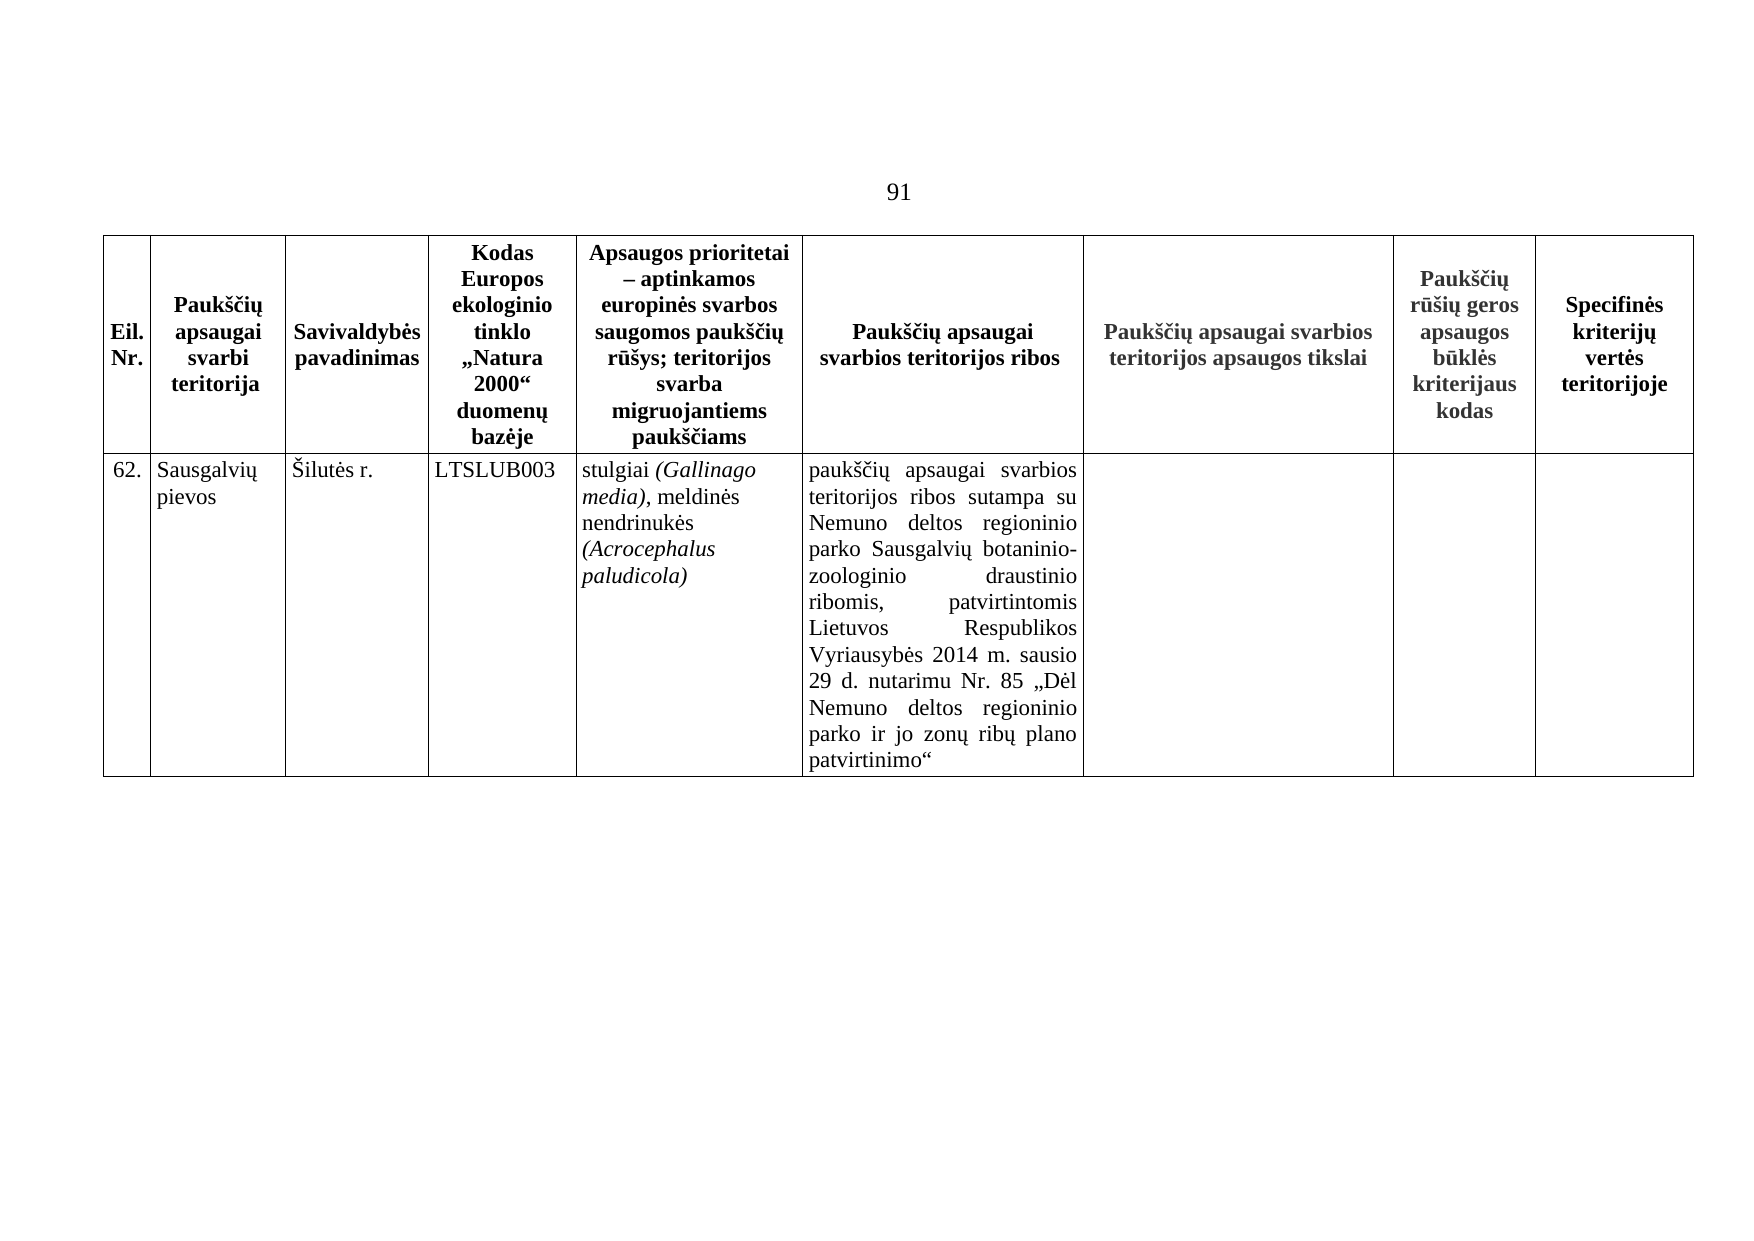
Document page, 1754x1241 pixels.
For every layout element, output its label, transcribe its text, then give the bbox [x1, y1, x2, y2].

table_cell [1084, 454, 1393, 776]
table_cell [1394, 454, 1535, 776]
table_header Apsaugos prioritetai – aptinkamos europinės svarbos saugomos paukščių rūšys; teritorijos svarba migruojantiems paukščiams [577, 236, 802, 452]
table_header Paukščių apsaugai svarbios teritorijos apsaugos tikslai [1084, 236, 1393, 452]
table_header Eil. Nr. [104, 236, 150, 452]
table_header Paukščių apsaugai svarbios teritorijos ribos [803, 236, 1083, 452]
table_cell paukščių apsaugai svarbios teritorijos ribos sutampa su Nemuno deltos regioninio parko Sausgalvių botaninio-zoologinio draustinio ribomis, patvirtintomis Lietuvos Respublikos Vyriausybės 2014 m. sausio 29 d. nutarimu Nr. 85 „Dėl Nemuno deltos regioninio parko ir jo zonų ribų plano patvirtinimo“ [803, 454, 1083, 776]
table_cell LTSLUB003 [429, 454, 576, 776]
table_header Paukščių rūšių geros apsaugos būklės kriterijaus kodas [1394, 236, 1535, 452]
table_cell [1536, 454, 1693, 776]
table_header Specifinės kriterijų vertės teritorijoje [1536, 236, 1693, 452]
table_cell Šilutės r. [286, 454, 428, 776]
table_header Kodas Europos ekologinio tinklo „Natura 2000“ duomenų bazėje [429, 236, 576, 452]
table_header Paukščių apsaugai svarbi teritorija [151, 236, 285, 452]
table_cell stulgiai (Gallinago media), meldinės nendrinukės (Acrocephalus paludicola) [577, 454, 802, 776]
table_header Savivaldybės pavadinimas [286, 236, 428, 452]
table_cell Sausgalvių pievos [151, 454, 285, 776]
table_cell 62. [104, 454, 150, 776]
